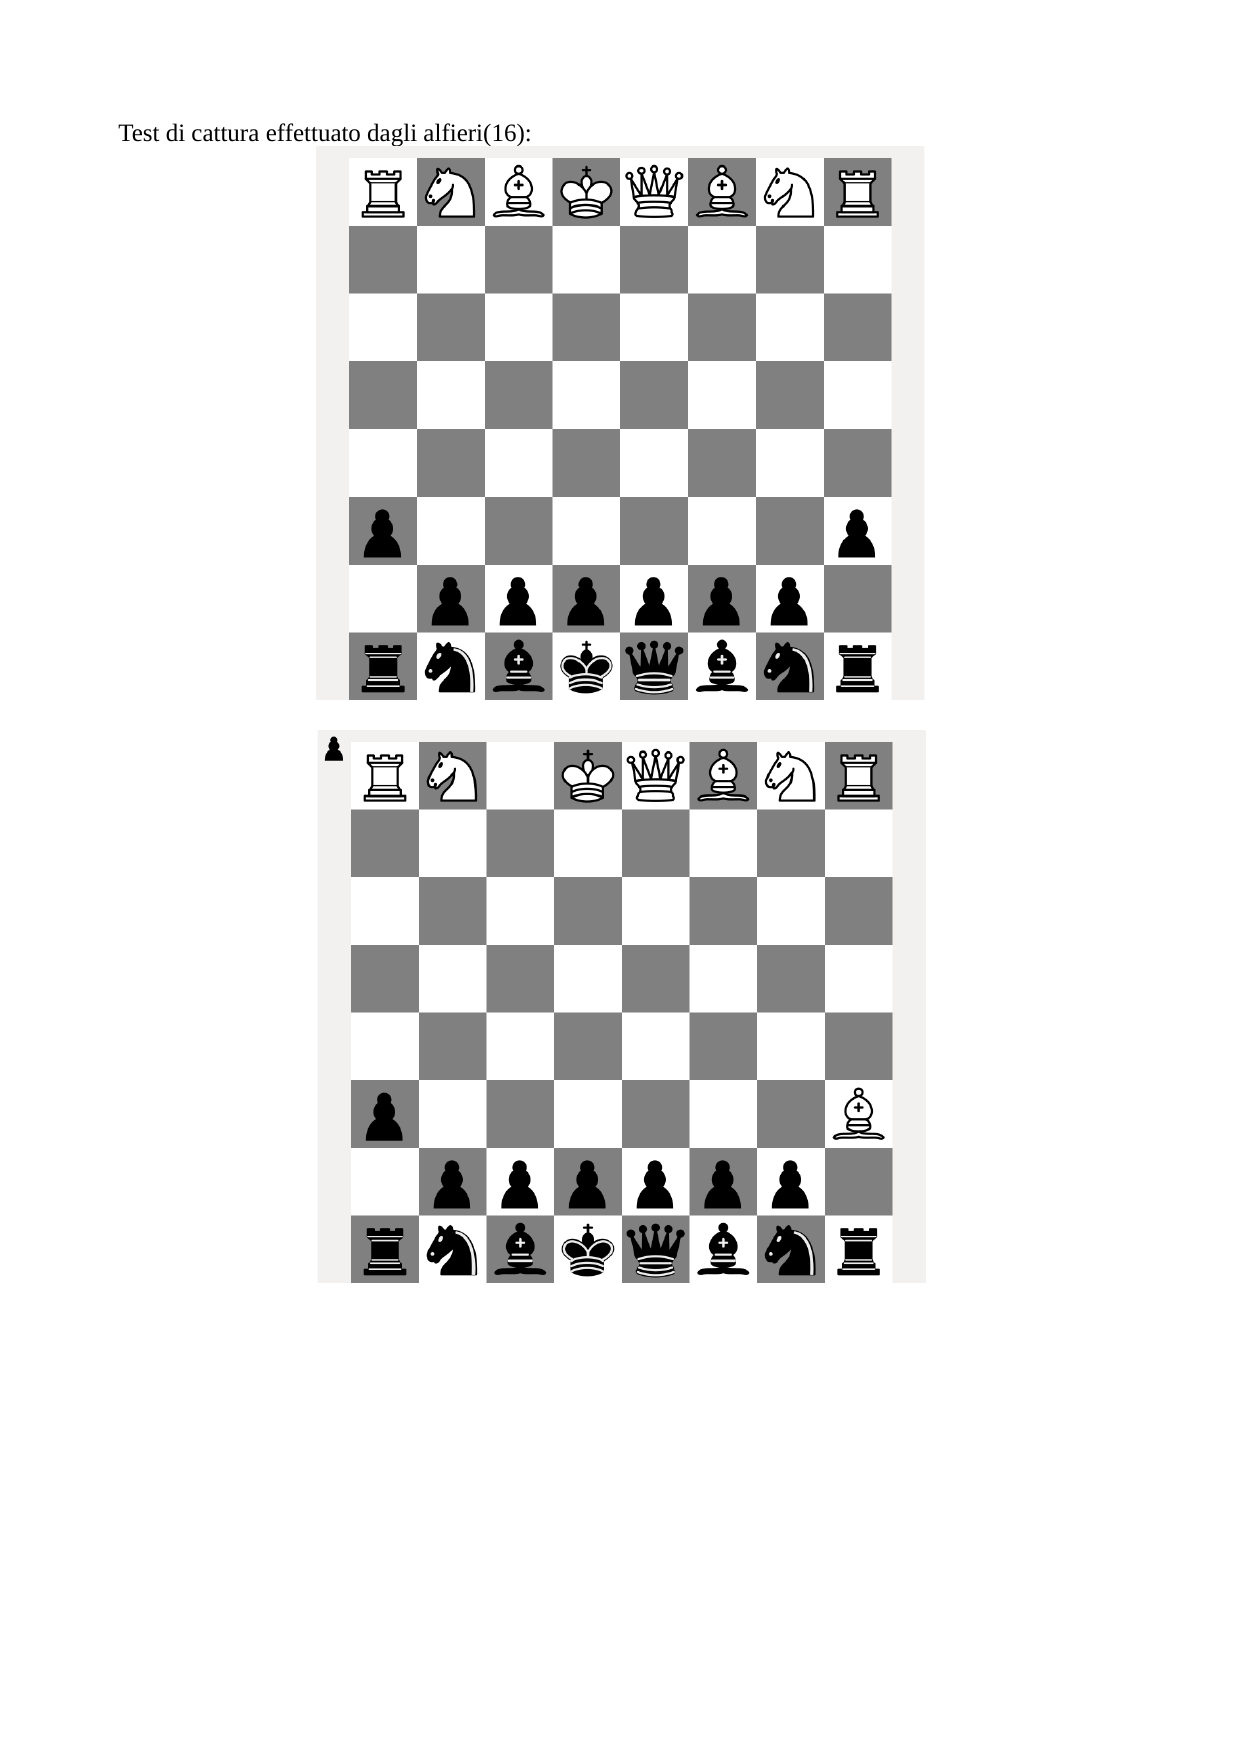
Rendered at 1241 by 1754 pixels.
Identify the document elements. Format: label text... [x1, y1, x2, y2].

picture [316, 146, 925, 700]
picture [317, 730, 926, 1283]
text Test di cattura effettuato dagli alfieri(16): [118, 118, 1122, 147]
